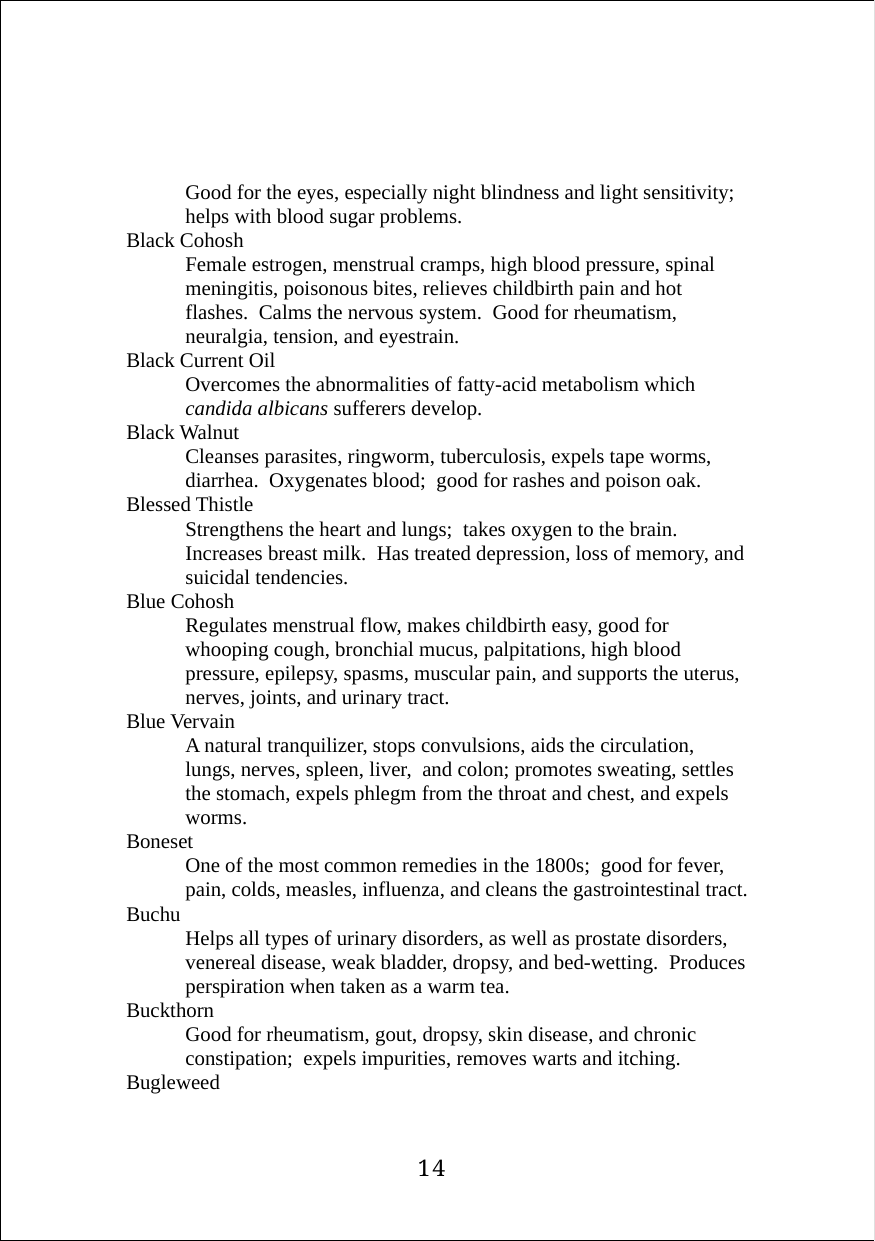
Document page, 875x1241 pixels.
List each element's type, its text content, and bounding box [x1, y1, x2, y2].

table_header Good for the eyes, especially night blindness and light sensitivity; helps with blood sugar problems. Black Cohosh Female estrogen, menstrual cramps, high blood pressure, spinal meningitis, poisonous bites, relieves childbirth pain and hot flashes. Calms the nervous system. Good for rheumatism, neuralgia, tension, and eyestrain. Black Current Oil Overcomes the abnormalities of fatty-acid metabolism which candida albicans sufferers develop. Black Walnut Cleanses parasites, ringworm, tuberculosis, expels tape worms, diarrhea. Oxygenates blood; good for rashes and poison oak. Blessed Thistle Strengthens the heart and lungs; takes oxygen to the brain. Increases breast milk. Has treated depression, loss of memory, and suicidal tendencies. Blue Cohosh Regulates menstrual flow, makes childbirth easy, good for whooping cough, bronchial mucus, palpitations, high blood pressure, epilepsy, spasms, muscular pain, and supports the uterus, nerves, joints, and urinary tract. Blue Vervain A natural tranquilizer, stops convulsions, aids the circulation, lungs, nerves, spleen, liver, and colon; promotes sweating, settles the stomach, expels phlegm from the throat and chest, and expels worms. Boneset One of the most common remedies in the 1800s; good for fever, pain, colds, measles, influenza, and cleans the gastrointestinal tract. Buchu Helps all types of urinary disorders, as well as prostate disorders, venereal disease, weak bladder, dropsy, and bed-wetting. Produces perspiration when taken as a warm tea. Buckthorn Good for rheumatism, gout, dropsy, skin disease, and chronic constipation; expels impurities, removes warts and itching. Bugleweed [118, 172, 756, 1102]
